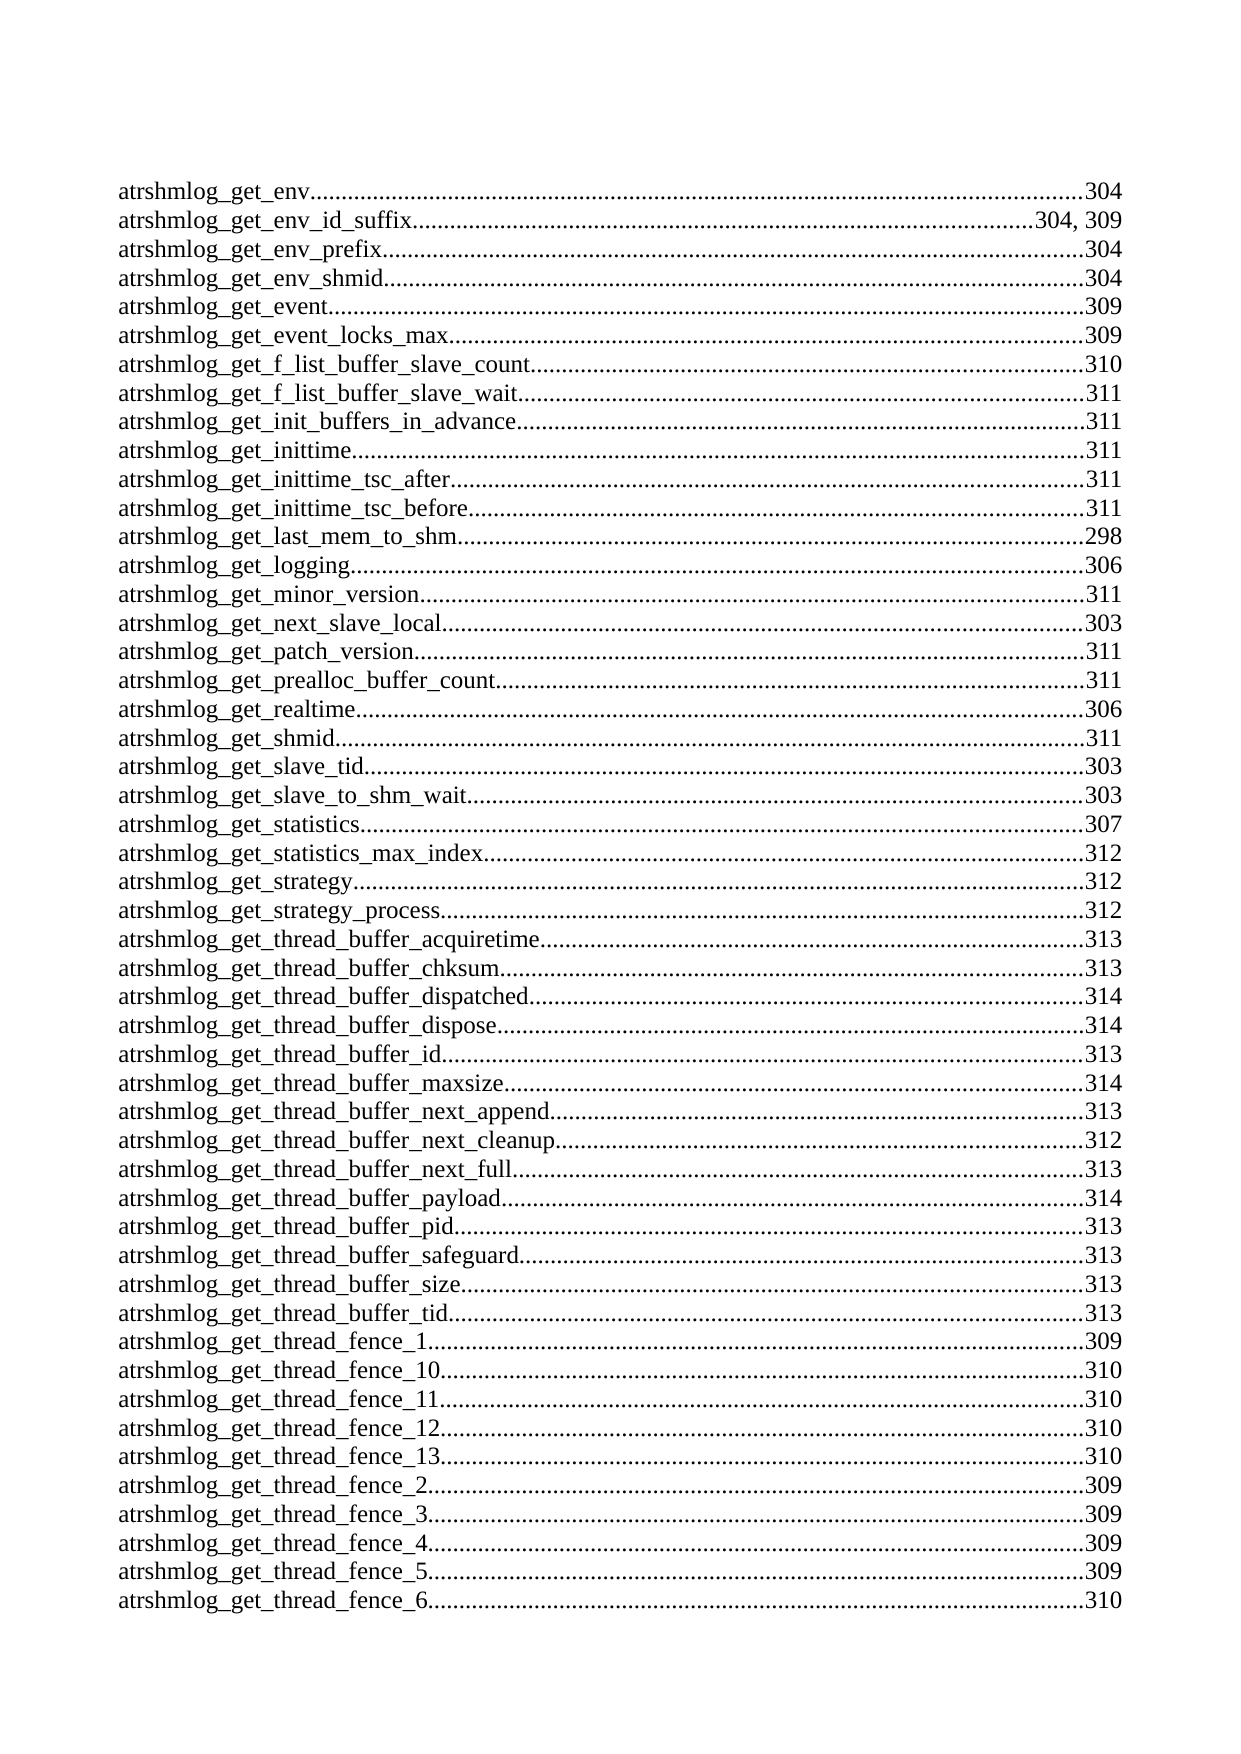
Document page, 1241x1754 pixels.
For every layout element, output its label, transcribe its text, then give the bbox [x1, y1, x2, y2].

text atrshmlog_get_env_prefix 304 [118, 234, 1122, 263]
text atrshmlog_get_slave_to_shm_wait 303 [118, 780, 1122, 809]
text atrshmlog_get_last_mem_to_shm 298 [118, 521, 1122, 550]
text atrshmlog_get_thread_buffer_dispose 314 [118, 1010, 1122, 1039]
text atrshmlog_get_thread_buffer_tid 313 [118, 1298, 1122, 1326]
text atrshmlog_get_thread_fence_5 309 [118, 1556, 1122, 1585]
text atrshmlog_get_env_id_suffix 304, 309 [118, 205, 1122, 234]
text atrshmlog_get_init_buffers_in_advance 311 [118, 406, 1122, 435]
text atrshmlog_get_thread_buffer_id 313 [118, 1039, 1122, 1068]
text atrshmlog_get_thread_buffer_next_cleanup 312 [118, 1125, 1122, 1154]
text atrshmlog_get_next_slave_local 303 [118, 608, 1122, 636]
text atrshmlog_get_event 309 [118, 291, 1122, 320]
text atrshmlog_get_thread_fence_10 310 [118, 1355, 1122, 1384]
text atrshmlog_get_inittime_tsc_before 311 [118, 493, 1122, 521]
text atrshmlog_get_patch_version 311 [118, 636, 1122, 665]
text atrshmlog_get_thread_fence_4 309 [118, 1528, 1122, 1556]
text atrshmlog_get_statistics_max_index 312 [118, 838, 1122, 866]
text atrshmlog_get_strategy_process 312 [118, 895, 1122, 924]
text atrshmlog_get_inittime_tsc_after 311 [118, 464, 1122, 493]
text atrshmlog_get_thread_fence_2 309 [118, 1470, 1122, 1499]
text atrshmlog_get_realtime 306 [118, 694, 1122, 723]
text atrshmlog_get_thread_fence_13 310 [118, 1441, 1122, 1470]
text atrshmlog_get_thread_buffer_dispatched 314 [118, 981, 1122, 1010]
text atrshmlog_get_thread_buffer_next_full 313 [118, 1154, 1122, 1183]
text atrshmlog_get_thread_buffer_size 313 [118, 1269, 1122, 1298]
text atrshmlog_get_thread_fence_1 309 [118, 1326, 1122, 1355]
text atrshmlog_get_thread_buffer_maxsize 314 [118, 1068, 1122, 1096]
text atrshmlog_get_thread_buffer_next_append 313 [118, 1096, 1122, 1125]
text atrshmlog_get_thread_fence_12 310 [118, 1413, 1122, 1441]
text atrshmlog_get_thread_fence_11 310 [118, 1384, 1122, 1413]
text atrshmlog_get_f_list_buffer_slave_wait 311 [118, 378, 1122, 406]
text atrshmlog_get_inittime 311 [118, 435, 1122, 464]
text atrshmlog_get_thread_buffer_chksum 313 [118, 953, 1122, 981]
text atrshmlog_get_thread_buffer_pid 313 [118, 1211, 1122, 1240]
text atrshmlog_get_env_shmid 304 [118, 263, 1122, 291]
text atrshmlog_get_minor_version 311 [118, 579, 1122, 608]
text atrshmlog_get_event_locks_max 309 [118, 320, 1122, 349]
text atrshmlog_get_strategy 312 [118, 866, 1122, 895]
text atrshmlog_get_thread_buffer_safeguard 313 [118, 1240, 1122, 1269]
text atrshmlog_get_logging 306 [118, 550, 1122, 579]
text atrshmlog_get_thread_buffer_payload 314 [118, 1183, 1122, 1211]
text atrshmlog_get_prealloc_buffer_count 311 [118, 665, 1122, 694]
text atrshmlog_get_slave_tid 303 [118, 751, 1122, 780]
text atrshmlog_get_f_list_buffer_slave_count 310 [118, 349, 1122, 378]
text atrshmlog_get_thread_fence_3 309 [118, 1499, 1122, 1528]
text atrshmlog_get_shmid 311 [118, 723, 1122, 751]
text atrshmlog_get_thread_fence_6 310 [118, 1585, 1122, 1614]
text atrshmlog_get_env 304 [118, 176, 1122, 205]
text atrshmlog_get_thread_buffer_acquiretime 313 [118, 924, 1122, 953]
text atrshmlog_get_statistics 307 [118, 809, 1122, 838]
